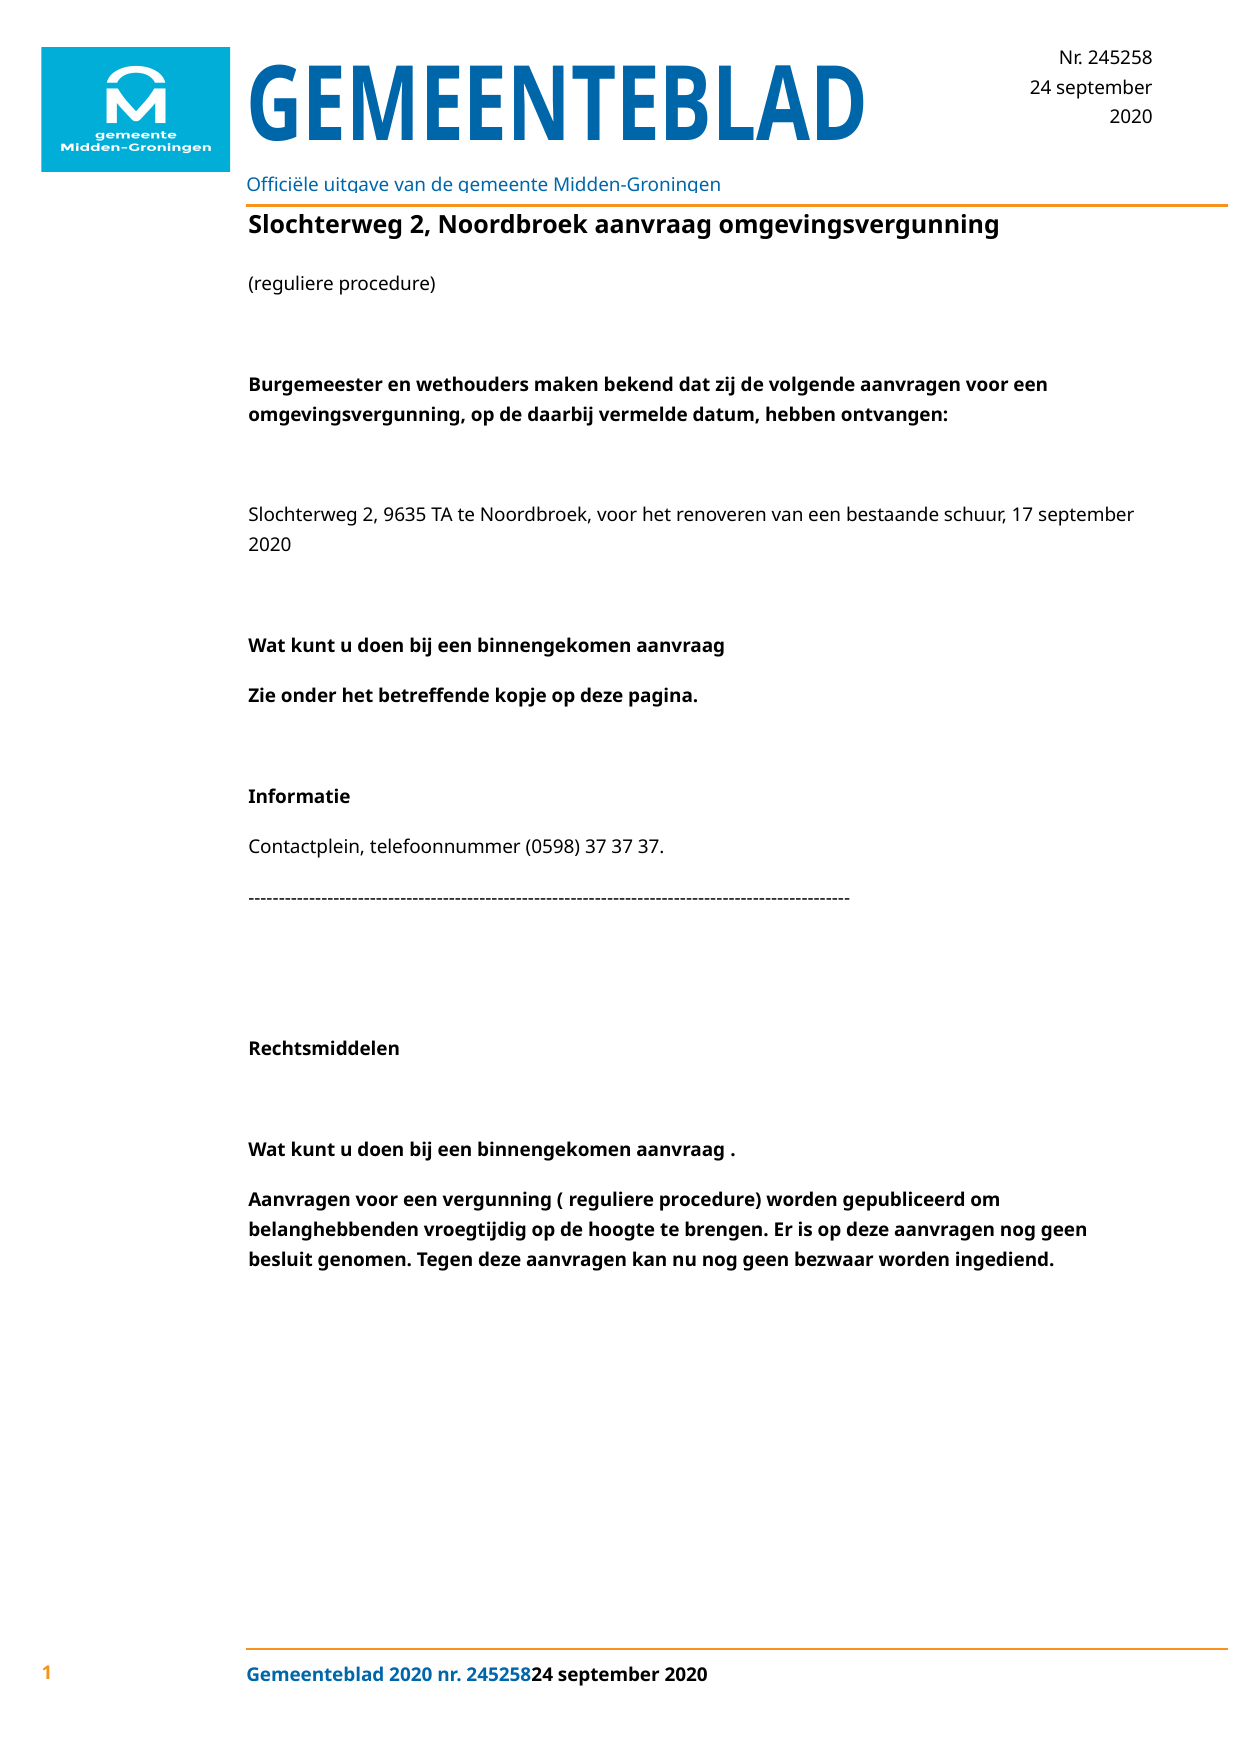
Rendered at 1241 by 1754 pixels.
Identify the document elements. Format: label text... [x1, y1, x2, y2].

picture [108, 66, 164, 82]
text Rechtsmiddelen [248, 1035, 1152, 1061]
text Burgemeester en wethouders maken bekend dat zij de volgende aanvragen voor een omgevingsvergunning, op de daarbij vermelde datum, hebben ontvangen: [248, 371, 1152, 426]
text --------------------------------------------------------------------------------------------------- [248, 884, 1152, 910]
text Wat kunt u doen bij een binnengekomen aanvraag [248, 632, 1152, 658]
text Slochterweg 2, 9635 TA te Noordbroek, voor het renoveren van een bestaande schuur, 17 september 2020 [248, 502, 1152, 557]
text Slochterweg 2, Noordbroek aanvraag omgevingsvergunning [248, 207, 1152, 241]
picture [107, 89, 165, 122]
text Contactplein, telefoonnummer (0598) 37 37 37. [248, 834, 1152, 859]
text Wat kunt u doen bij een binnengekomen aanvraag . [248, 1136, 1152, 1162]
text Zie onder het betreffende kopje op deze pagina. [248, 682, 1152, 708]
text Informatie [248, 783, 1152, 809]
text Aanvragen voor een vergunning ( reguliere procedure) worden gepubliceerd om belanghebbenden vroegtijdig op de hoogte te brengen. Er is op deze aanvragen nog geen besluit genomen. Tegen deze aanvragen kan nu nog geen bezwaar worden ingediend. [248, 1187, 1152, 1271]
text (reguliere procedure) [248, 270, 1152, 296]
picture [184, 146, 190, 153]
